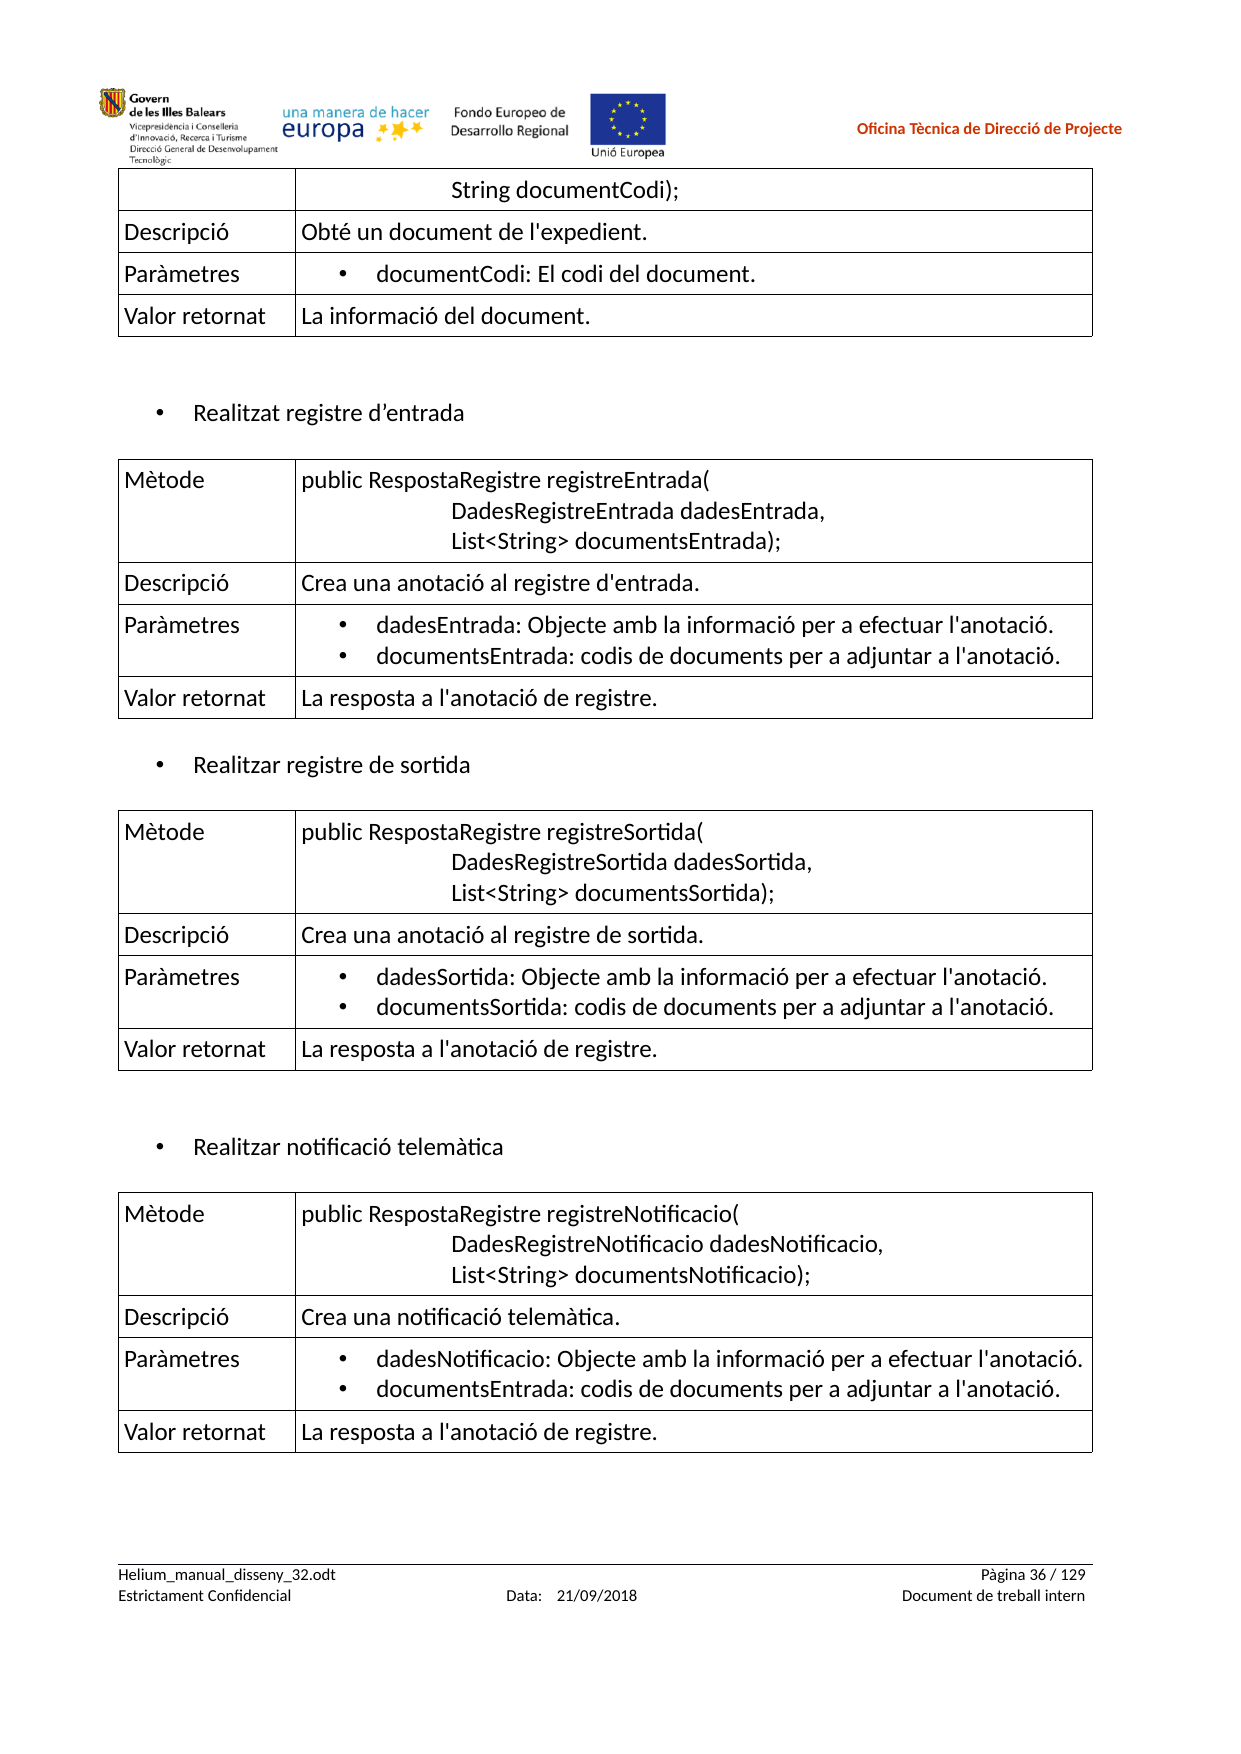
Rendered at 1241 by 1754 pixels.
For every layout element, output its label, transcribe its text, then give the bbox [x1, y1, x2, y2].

table_cell Paràmetres [119, 956, 295, 1028]
table_cell La resposta a l'anotació de registre. [296, 677, 1092, 718]
table_cell La resposta a l'anotació de registre. [296, 1029, 1092, 1070]
table_cell Descripció [119, 211, 295, 252]
table_cell La resposta a l'anotació de registre. [296, 1411, 1092, 1452]
table_header public RespostaRegistre registreNotificacio( DadesRegistreNotificacio dadesNotificacio, List<String> documentsNotificacio); [296, 1193, 1092, 1295]
table_cell Crea una notificació telemàtica. [296, 1296, 1092, 1337]
table_header public RespostaRegistre registreEntrada( DadesRegistreEntrada dadesEntrada, List<String> documentsEntrada); [296, 460, 1092, 562]
table_header Mètode [119, 1193, 295, 1295]
table_header String documentCodi); [296, 169, 1092, 210]
table_cell Crea una anotació al registre de sortida. [296, 914, 1092, 955]
table_cell Obté un document de l'expedient. [296, 211, 1092, 252]
picture [99, 87, 668, 166]
table_cell Valor retornat [119, 677, 295, 718]
table_header public RespostaRegistre registreSortida( DadesRegistreSortida dadesSortida, List<String> documentsSortida); [296, 811, 1092, 913]
table_header [119, 169, 295, 210]
table_cell Paràmetres [119, 1338, 295, 1410]
table_cell Paràmetres [119, 253, 295, 294]
table_cell Descripció [119, 563, 295, 604]
table_cell dadesNotificacio: Objecte amb la informació per a efectuar l'anotació. documentsEntrada: codis de documents per a adjuntar a l'anotació. [296, 1338, 1092, 1410]
table_cell documentCodi: El codi del document. [296, 253, 1092, 294]
table_cell Paràmetres [119, 605, 295, 676]
table_cell Valor retornat [119, 295, 295, 336]
table_cell Valor retornat [119, 1029, 295, 1070]
list Realitzat registre d’entrada [156, 397, 1122, 428]
table_header Mètode [119, 811, 295, 913]
list Realitzar registre de sortida [156, 749, 1122, 779]
table_cell Valor retornat [119, 1411, 295, 1452]
table_header Mètode [119, 460, 295, 562]
table_cell Descripció [119, 1296, 295, 1337]
list Realitzar notificació telemàtica [156, 1131, 1122, 1162]
table_cell dadesEntrada: Objecte amb la informació per a efectuar l'anotació. documentsEntrada: codis de documents per a adjuntar a l'anotació. [296, 605, 1092, 676]
table_cell Crea una anotació al registre d'entrada. [296, 563, 1092, 604]
table_cell Descripció [119, 914, 295, 955]
table_cell La informació del document. [296, 295, 1092, 336]
table_cell dadesSortida: Objecte amb la informació per a efectuar l'anotació. documentsSortida: codis de documents per a adjuntar a l'anotació. [296, 956, 1092, 1028]
